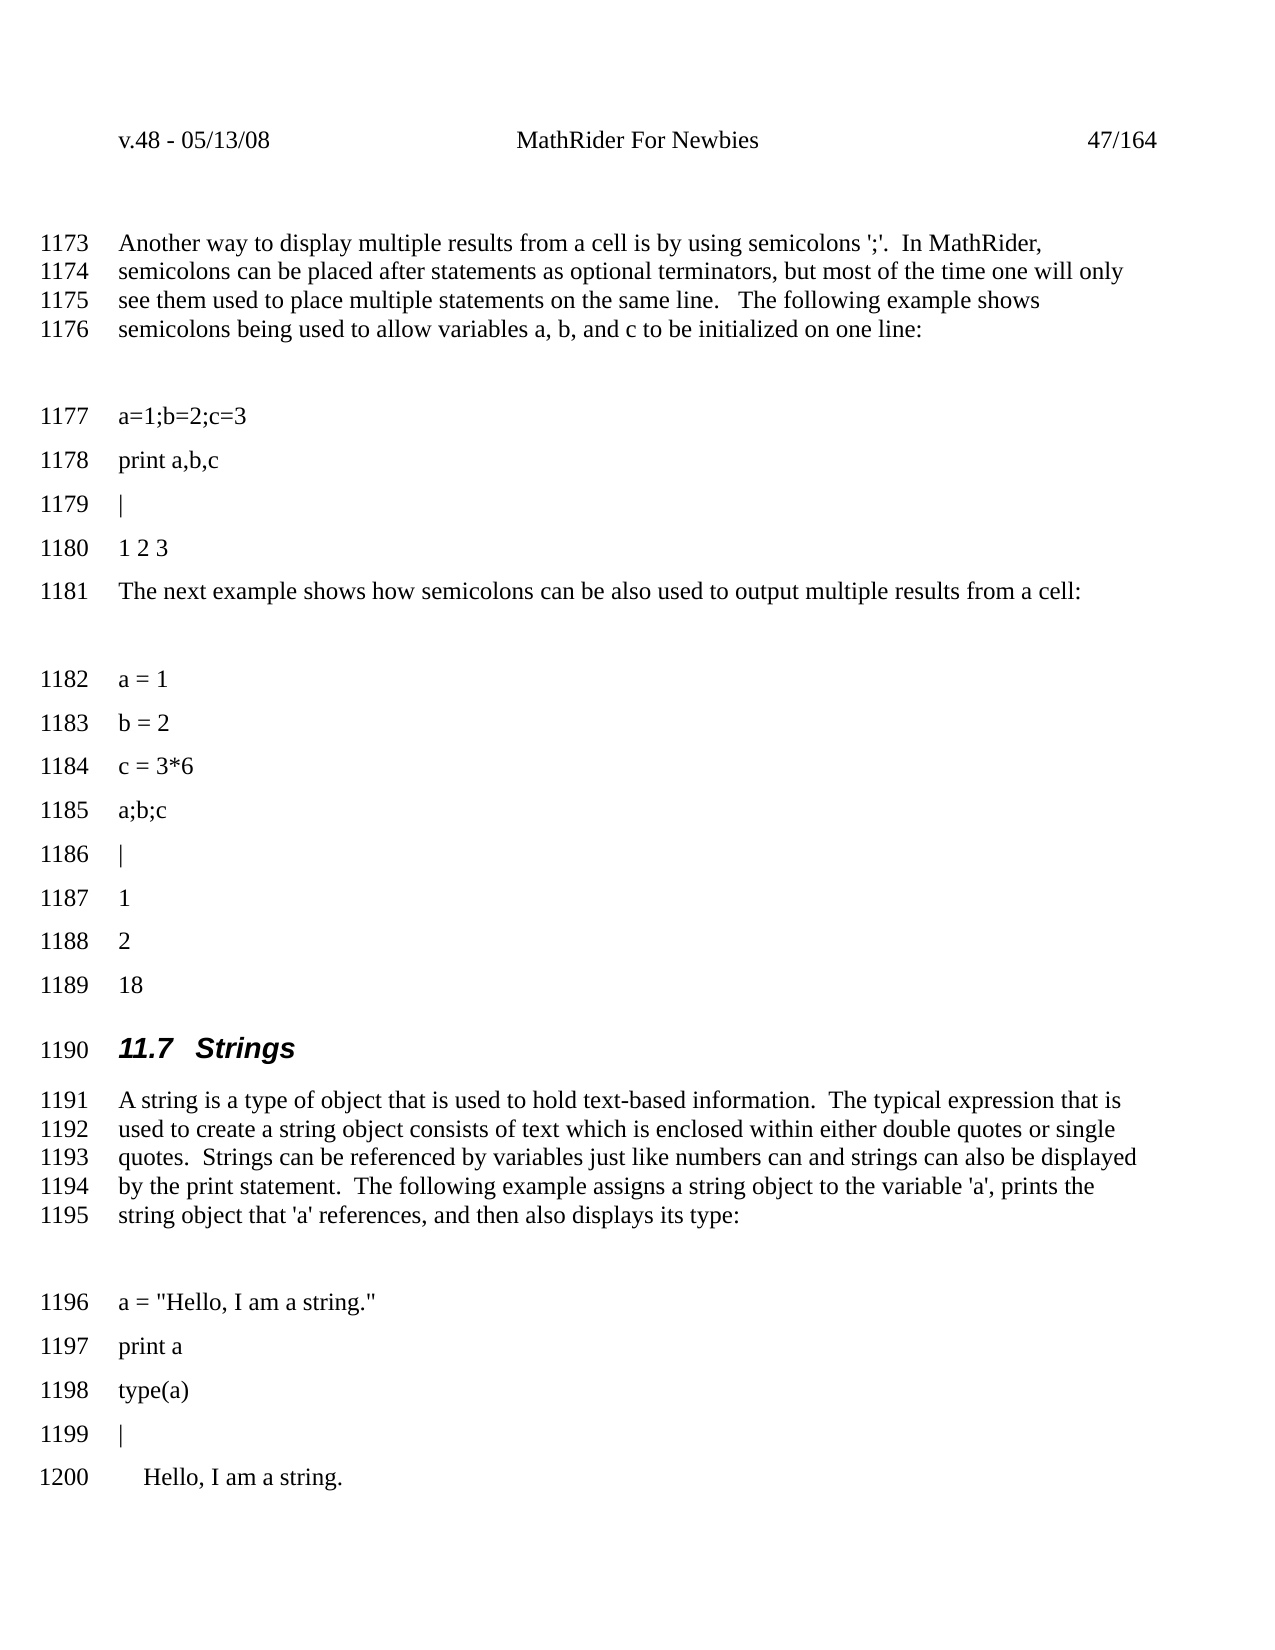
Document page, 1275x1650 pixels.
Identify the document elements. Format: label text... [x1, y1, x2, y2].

text | [118, 1419, 1157, 1447]
text print a,b,c [118, 445, 1157, 474]
text The next example shows how semicolons can be also used to output multiple results from a cell: [118, 576, 1157, 605]
text 18 [118, 970, 1157, 999]
subtitle Strings [118, 1031, 1157, 1065]
text a = "Hello, I am a string." [118, 1287, 1157, 1316]
text b = 2 [118, 708, 1157, 736]
text A string is a type of object that is used to hold text-based information. The typical expression that is used to create a string object consists of text which is enclosed within either double quotes or single quotes. Strings can be referenced by variables just like numbers can and strings can also be displayed by the print statement. The following example assigns a string object to the variable 'a', prints the string object that 'a' references, and then also displays its type: [118, 1085, 1157, 1229]
text c = 3*6 [118, 751, 1157, 780]
text 1 [118, 883, 1157, 911]
text print a [118, 1331, 1157, 1360]
text 2 [118, 926, 1157, 955]
text 1 2 3 [118, 533, 1157, 561]
text a = 1 [118, 664, 1157, 693]
text a;b;c [118, 795, 1157, 824]
text Another way to display multiple results from a cell is by using semicolons ';'. In MathRider, semicolons can be placed after statements as optional terminators, but most of the time one will only see them used to place multiple statements on the same line. The following example shows semicolons being used to allow variables a, b, and c to be initialized on one line: [118, 228, 1157, 343]
text | [118, 489, 1157, 518]
text a=1;b=2;c=3 [118, 401, 1157, 430]
text | [118, 839, 1157, 868]
text type(a) [118, 1375, 1157, 1404]
text Hello, I am a string. [118, 1462, 1157, 1491]
